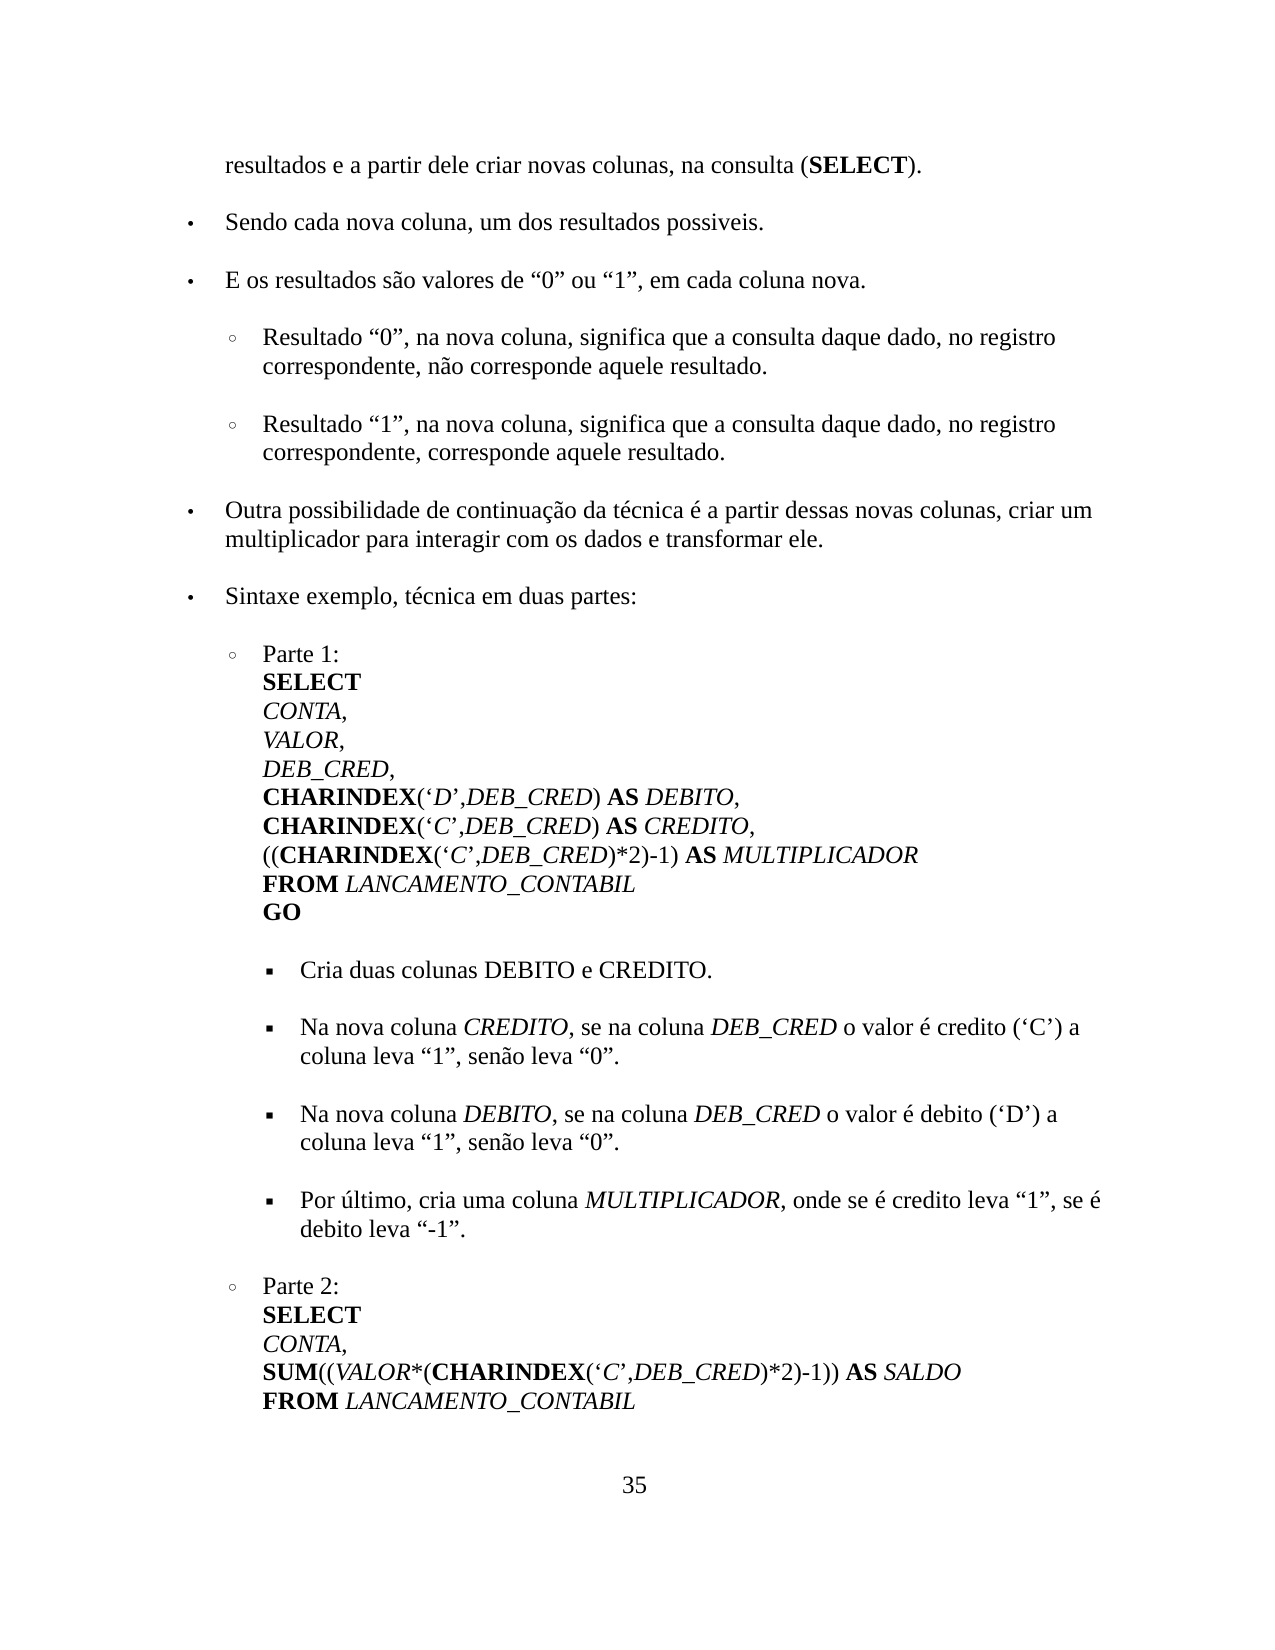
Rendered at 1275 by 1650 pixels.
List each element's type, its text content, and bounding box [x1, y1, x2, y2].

list Por último, cria uma coluna MULTIPLICADOR, onde se é credito leva “1”, se é debito leva “-1”. [262, 1185, 1125, 1271]
list Cria duas colunas DEBITO e CREDITO. [262, 955, 1125, 1012]
list E os resultados são valores de “0” ou “1”, em cada coluna nova. [187, 265, 1125, 322]
list Outra possibilidade de continuação da técnica é a partir dessas novas colunas, criar um multiplicador para interagir com os dados e transformar ele. [187, 495, 1125, 581]
list Parte 1: SELECT CONTA, VALOR, DEB_CRED, CHARINDEX(‘D’,DEB_CRED) AS DEBITO, CHARINDEX(‘C’,DEB_CRED) AS CREDITO, ((CHARINDEX(‘C’,DEB_CRED)*2)-1) AS MULTIPLICADOR FROM LANCAMENTO_CONTABIL GO [225, 639, 1125, 955]
list Na nova coluna DEBITO, se na coluna DEB_CRED o valor é debito (‘D’) a coluna leva “1”, senão leva “0”. [262, 1099, 1125, 1185]
list resultados e a partir dele criar novas colunas, na consulta (SELECT). [187, 150, 1125, 207]
list Resultado “0”, na nova coluna, significa que a consulta daque dado, no registro correspondente, não corresponde aquele resultado. [225, 322, 1125, 409]
list Sendo cada nova coluna, um dos resultados possiveis. [187, 207, 1125, 265]
list Parte 2: SELECT CONTA, SUM((VALOR*(CHARINDEX(‘C’,DEB_CRED)*2)-1)) AS SALDO FROM LANCAMENTO_CONTABIL [225, 1271, 1125, 1415]
list Sintaxe exemplo, técnica em duas partes: [187, 581, 1125, 639]
list Resultado “1”, na nova coluna, significa que a consulta daque dado, no registro correspondente, corresponde aquele resultado. [225, 409, 1125, 495]
list Na nova coluna CREDITO, se na coluna DEB_CRED o valor é credito (‘C’) a coluna leva “1”, senão leva “0”. [262, 1012, 1125, 1099]
